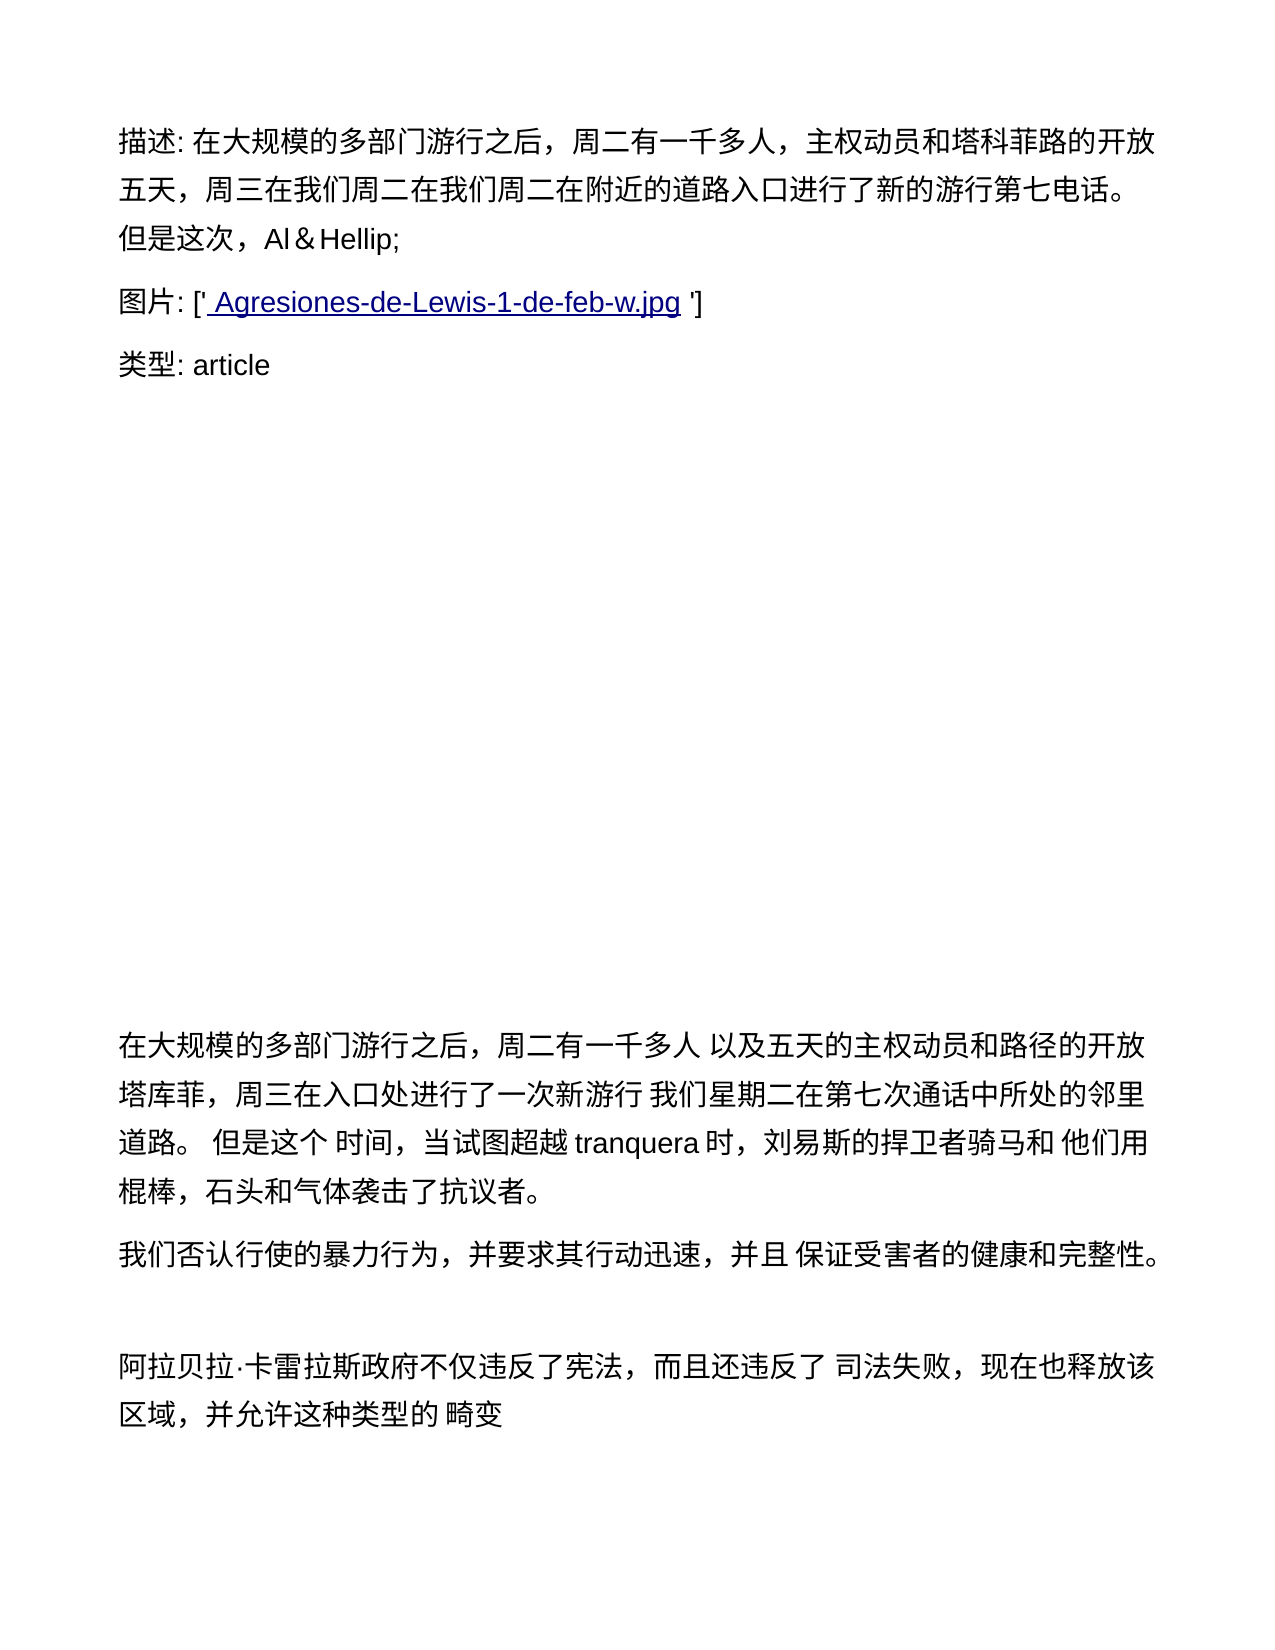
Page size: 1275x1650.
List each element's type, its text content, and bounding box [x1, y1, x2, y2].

text 图片: [' Agresiones-de-Lewis-1-de-feb-w.jpg '] [118, 278, 1157, 321]
text 描述: 在大规模的多部门游行之后，周二有一千多人，主权动员和塔科菲路的开放五天，周三在我们周二在我们周二在附近的道路入口进行了新的游行第七电话。 但是这次，Al＆Hellip; [118, 118, 1157, 257]
text 在大规模的多部门游行之后，周二有一千多人 以及五天的主权动员和路径的开放 塔库菲，周三在入口处进行了一次新游行 我们星期二在第七次通话中所处的邻里道路。 但是这个 时间，当试图超越tranquera时，刘易斯的捍卫者骑马和 他们用棍棒，石头和气体袭击了抗议者。 [118, 404, 1157, 1211]
text 类型: article [118, 341, 1157, 384]
text 我们否认行使的暴力行为，并要求其行动迅速，并且 保证受害者的健康和完整性。 [118, 1231, 1157, 1322]
text 阿拉贝拉·卡雷拉斯政府不仅违反了宪法，而且还违反了 司法失败，现在也释放该区域，并允许这种类型的 畸变 [118, 1343, 1157, 1434]
